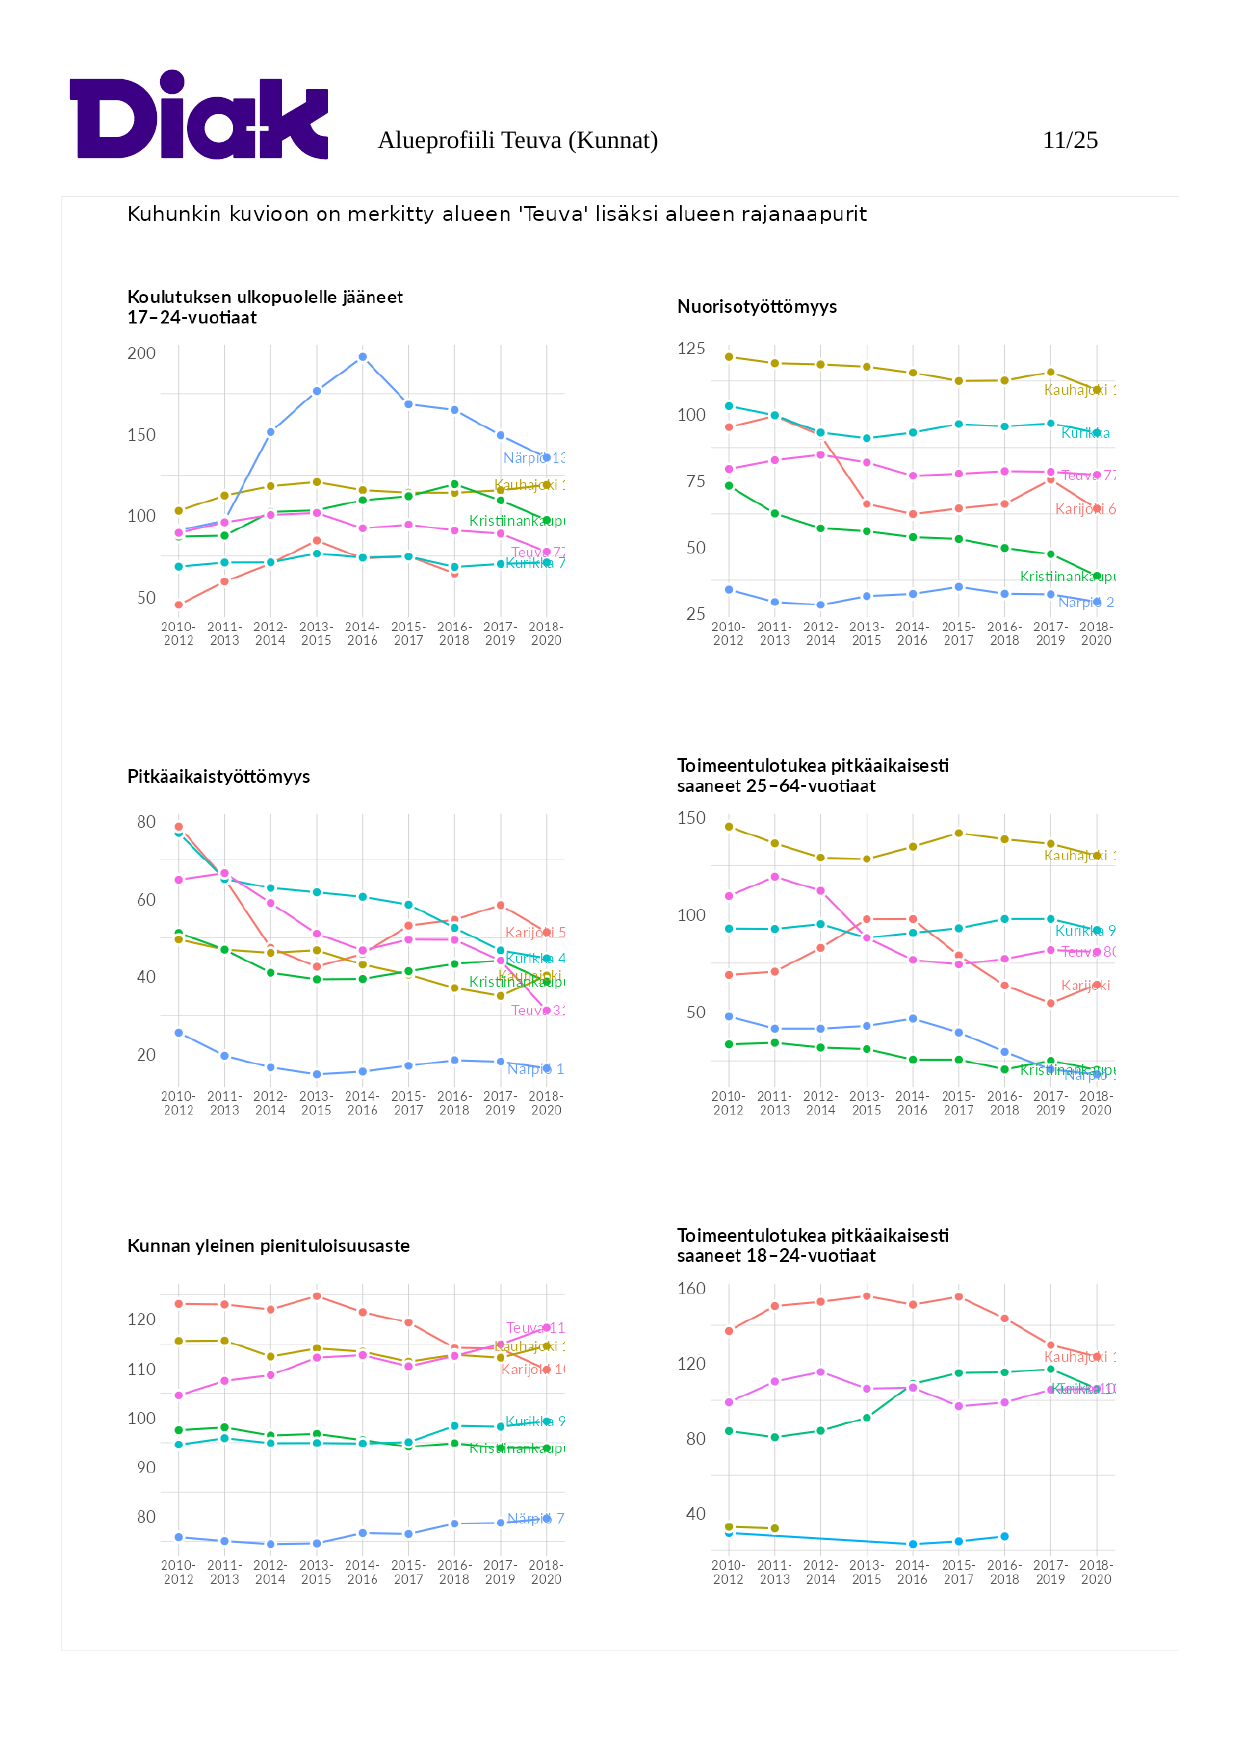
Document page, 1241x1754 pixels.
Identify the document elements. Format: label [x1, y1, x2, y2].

picture [61, 196, 1179, 1651]
